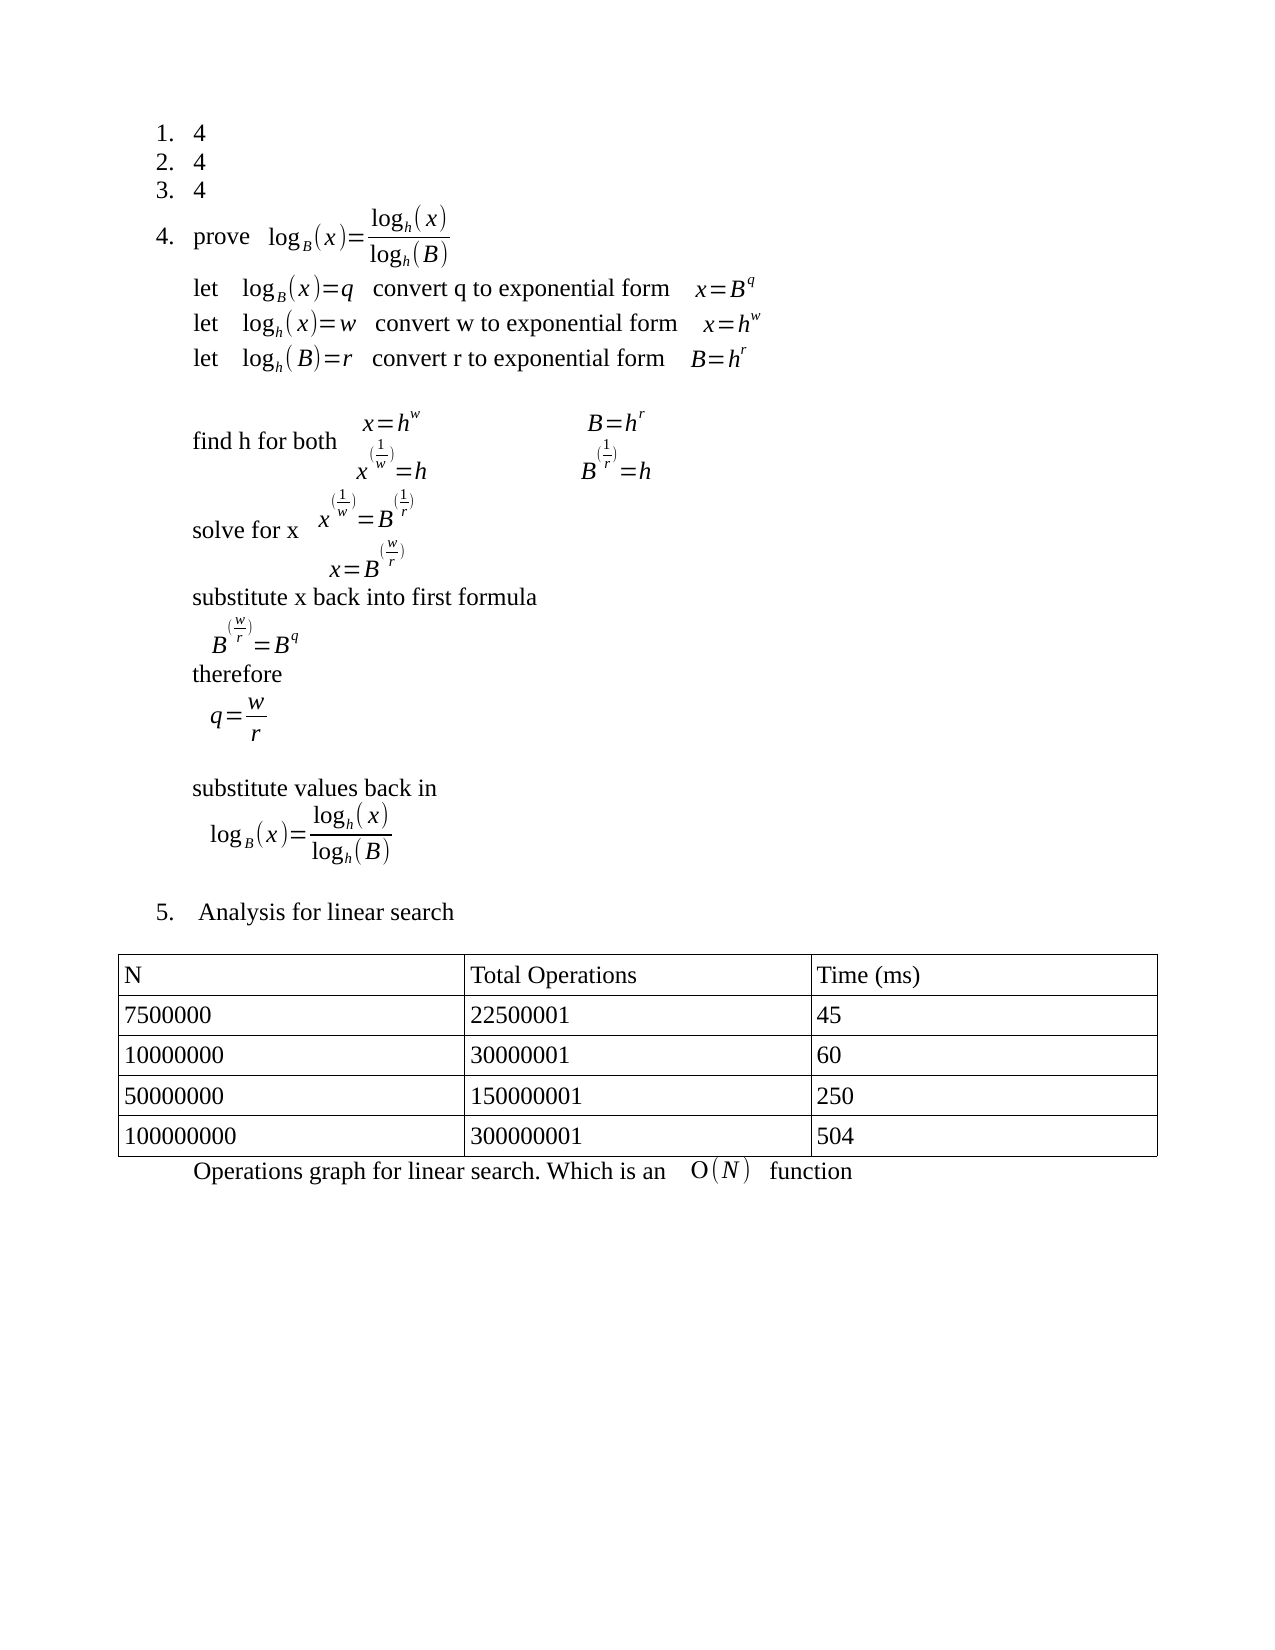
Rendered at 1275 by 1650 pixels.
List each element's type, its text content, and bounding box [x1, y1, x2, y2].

table_cell 50000000 [119, 1076, 464, 1115]
table_cell 7500000 [119, 996, 464, 1035]
list let convert q to exponential form [156, 271, 1157, 306]
list 4 [156, 118, 1157, 147]
text therefore [118, 659, 1157, 688]
text substitute x back into first formula [118, 582, 1157, 611]
table_header Time (ms) [812, 955, 1157, 994]
table_cell 504 [812, 1116, 1157, 1156]
text substitute values back in [118, 773, 1157, 802]
table_cell 60 [812, 1036, 1157, 1075]
table_cell 22500001 [465, 996, 811, 1035]
text find h for both [118, 404, 1157, 485]
table_cell 250 [812, 1076, 1157, 1115]
list Analysis for linear search [156, 897, 1157, 925]
table_header Total Operations [465, 955, 811, 994]
table_cell 150000001 [465, 1076, 811, 1115]
table_cell 10000000 [119, 1036, 464, 1075]
list 4 [156, 147, 1157, 176]
list 4 [156, 176, 1157, 204]
table_cell 300000001 [465, 1116, 811, 1156]
list let convert r to exponential form [156, 341, 1157, 376]
table_header N [119, 955, 464, 994]
list let convert w to exponential form [156, 306, 1157, 341]
text solve for x [118, 485, 1157, 582]
table_cell 30000001 [465, 1036, 811, 1075]
list prove [156, 204, 1157, 271]
list Operations graph for linear search. Which is an function [156, 1157, 1157, 1186]
table_cell 100000000 [119, 1116, 464, 1156]
table_cell 45 [812, 996, 1157, 1035]
